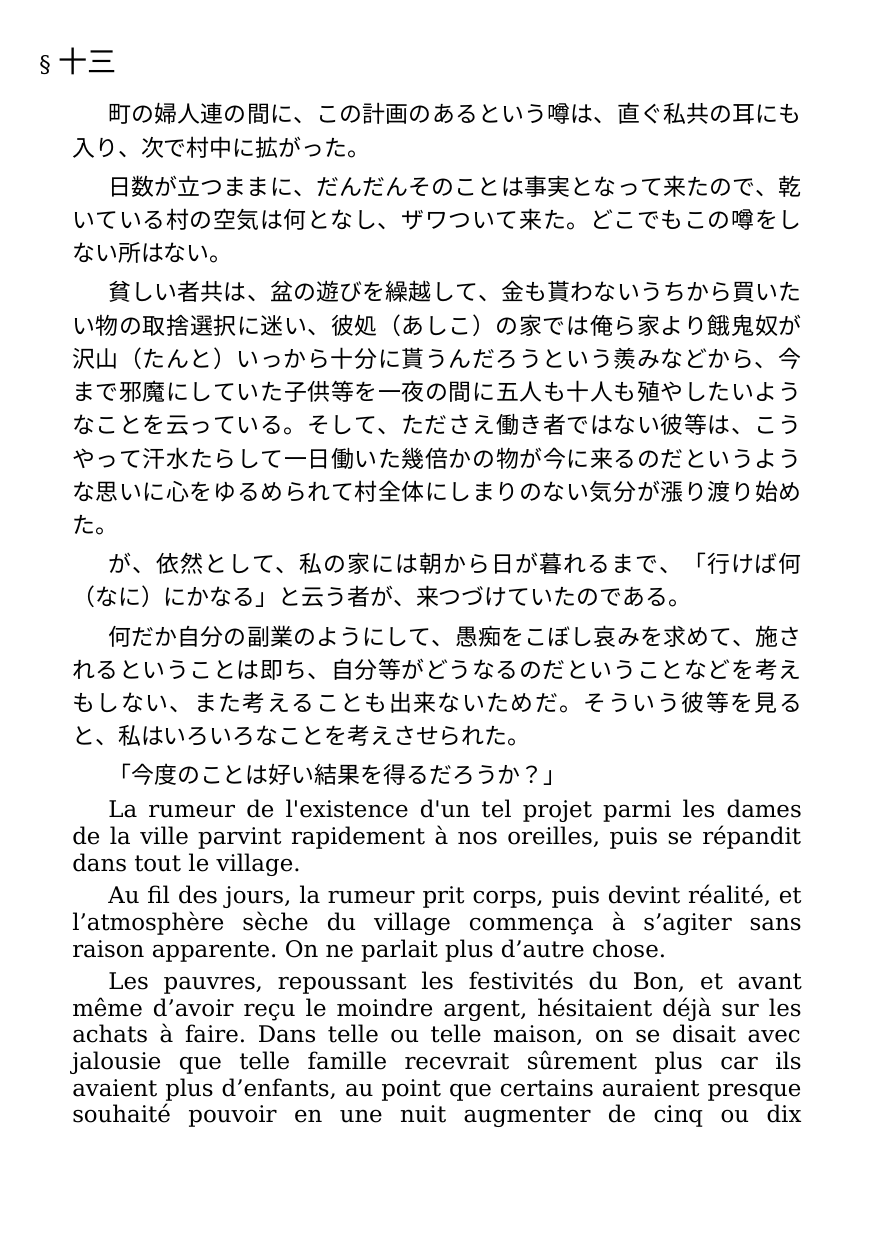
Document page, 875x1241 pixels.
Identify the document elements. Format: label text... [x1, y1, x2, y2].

text La rumeur de l'existence d'un tel projet parmi les dames de la ville parvint rapidement à nos oreilles, puis se répandit dans tout le village. [72, 796, 802, 876]
text 何だか自分の副業のようにして、愚痴をこぼし哀みを求めて、施されるということは即ち、自分等がどうなるのだということなどを考えもしない、また考えることも出来ないためだ。そういう彼等を見ると、私はいろいろなことを考えさせられた。 [72, 618, 802, 751]
text Les pauvres, repoussant les festivités du Bon, et avant même d’avoir reçu le moindre argent, hésitaient déjà sur les achats à faire. Dans telle ou telle maison, on se disait avec jalousie que telle famille recevrait sûrement plus car ils avaient plus d’enfants, au point que certains auraient presque souhaité pouvoir en une nuit augmenter de cinq ou dix [72, 968, 802, 1128]
text 日数が立つままに、だんだんそのことは事実となって来たので、乾いている村の空気は何となし、ザワついて来た。どこでもこの噂をしない所はない。 [72, 169, 802, 268]
text 町の婦人連の間に、この計画のあるという噂は、直ぐ私共の耳にも入り、次で村中に拡がった。 [72, 96, 802, 163]
text Au fil des jours, la rumeur prit corps, puis devint réalité, et l’atmosphère sèche du village commença à s’agiter sans raison apparente. On ne parlait plus d’autre chose. [72, 882, 802, 962]
subtitle § 十三 [36, 36, 838, 84]
text 「今度のことは好い結果を得るだろうか？」 [72, 757, 802, 791]
text 貧しい者共は、盆の遊びを繰越して、金も貰わないうちから買いたい物の取捨選択に迷い、彼処（あしこ）の家では俺ら家より餓鬼奴が沢山（たんと）いっから十分に貰うんだろうという羨みなどから、今まで邪魔にしていた子供等を一夜の間に五人も十人も殖やしたいようなことを云っている。そして、たださえ働き者ではない彼等は、こうやって汗水たらして一日働いた幾倍かの物が今に来るのだというような思いに心をゆるめられて村全体にしまりのない気分が漲り渡り始めた。 [72, 274, 802, 540]
text が、依然として、私の家には朝から日が暮れるまで、「行けば何（なに）にかなる」と云う者が、来つづけていたのである。 [72, 546, 802, 612]
